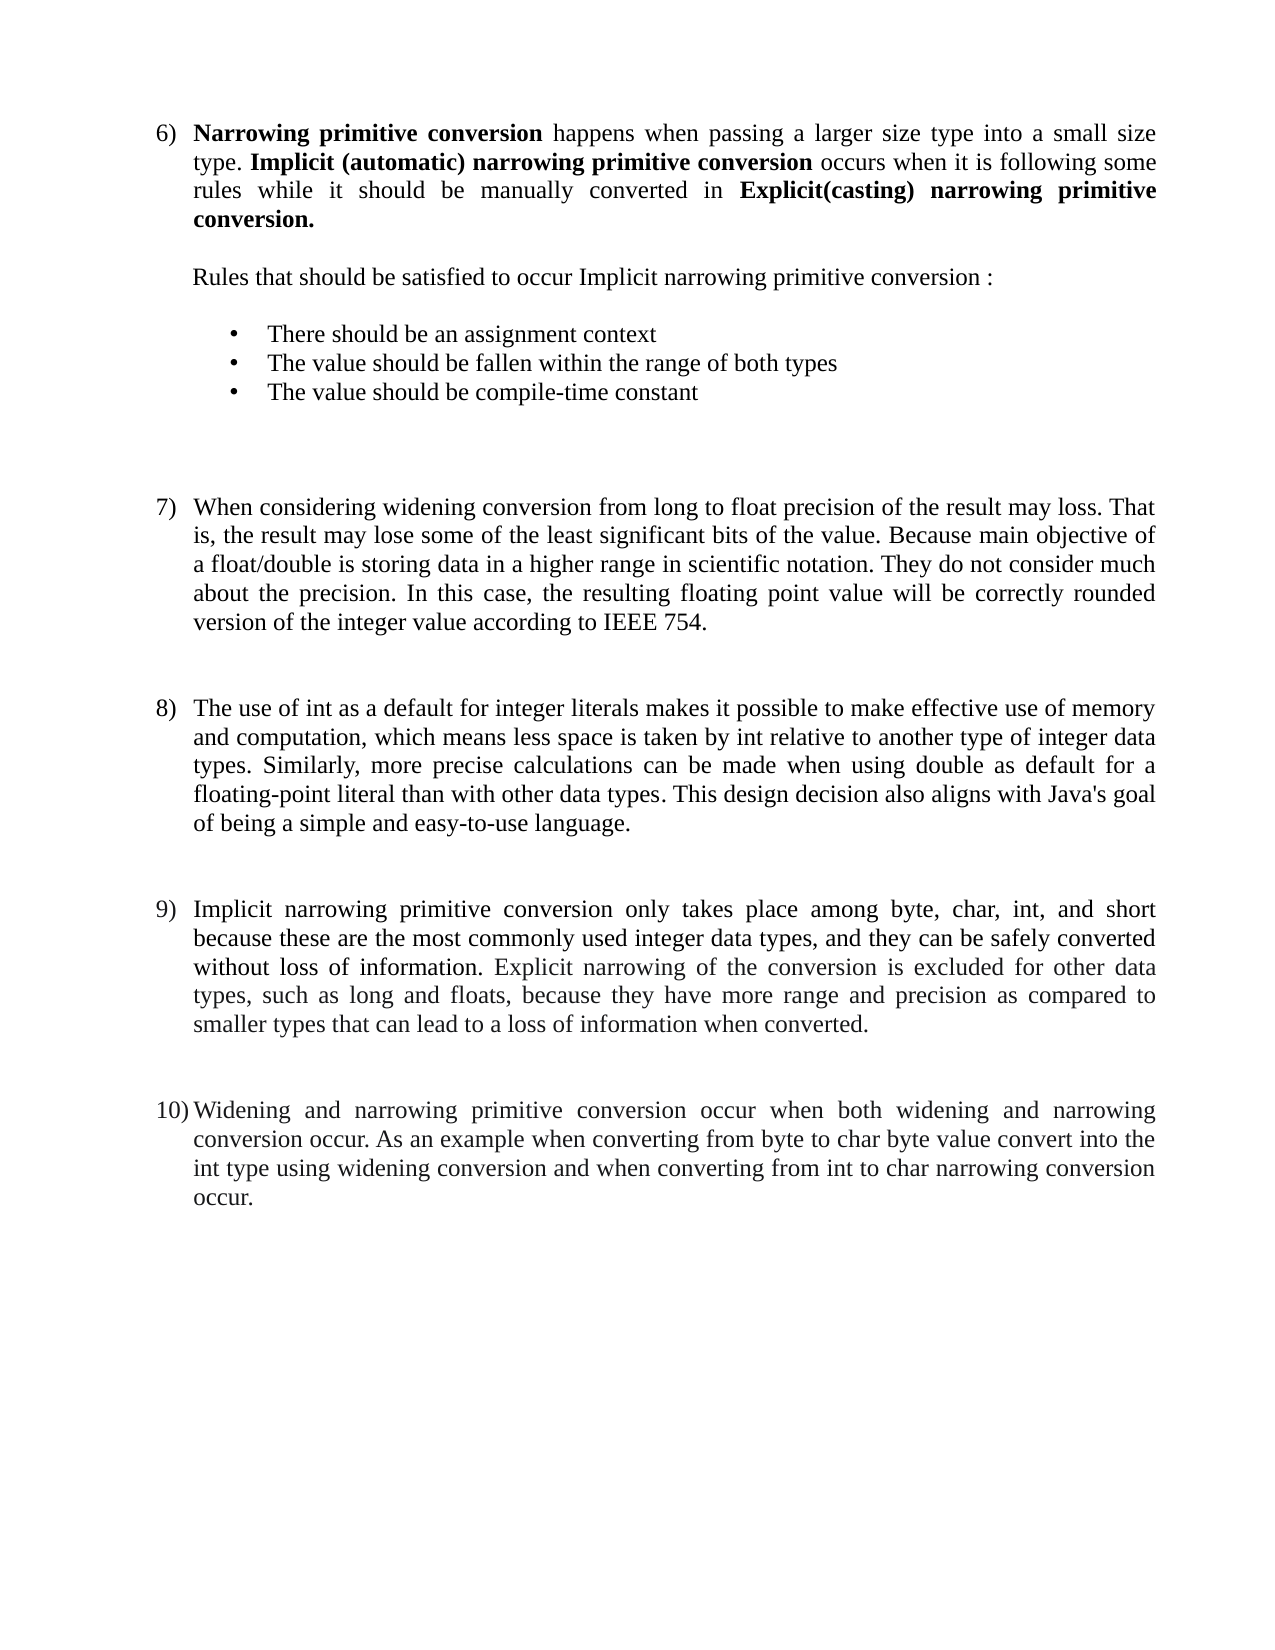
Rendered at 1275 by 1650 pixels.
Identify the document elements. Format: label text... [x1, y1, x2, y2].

list Implicit narrowing primitive conversion only takes place among byte, char, int, and short because these are the most commonly used integer data types, and they can be safely converted without loss of information. Explicit narrowing of the conversion is excluded for other data types, such as long and floats, because they have more range and precision as compared to smaller types that can lead to a loss of information when converted. [156, 894, 1157, 1038]
list Widening and narrowing primitive conversion occur when both widening and narrowing conversion occur. As an example when converting from byte to char byte value convert into the int type using widening conversion and when converting from int to char narrowing conversion occur. [156, 1096, 1157, 1211]
list The use of int as a default for integer literals makes it possible to make effective use of memory and computation, which means less space is taken by int relative to another type of integer data types. Similarly, more precise calculations can be made when using double as default for a floating-point literal than with other data types. This design decision also aligns with Java's goal of being a simple and easy-to-use language. [156, 693, 1157, 837]
list The value should be fallen within the range of both types [229, 348, 1157, 377]
list Narrowing primitive conversion happens when passing a larger size type into a small size type. Implicit (automatic) narrowing primitive conversion occurs when it is following some rules while it should be manually converted in Explicit(casting) narrowing primitive conversion. [156, 118, 1157, 233]
list There should be an assignment context [229, 319, 1157, 348]
list The value should be compile-time constant [229, 377, 1157, 406]
list When considering widening conversion from long to float precision of the result may loss. That is, the result may lose some of the least significant bits of the value. Because main objective of a float/double is storing data in a higher range in scientific notation. They do not consider much about the precision. In this case, the resulting floating point value will be correctly rounded version of the integer value according to IEEE 754. [156, 492, 1157, 636]
text Rules that should be satisfied to occur Implicit narrowing primitive conversion : [118, 262, 1157, 291]
